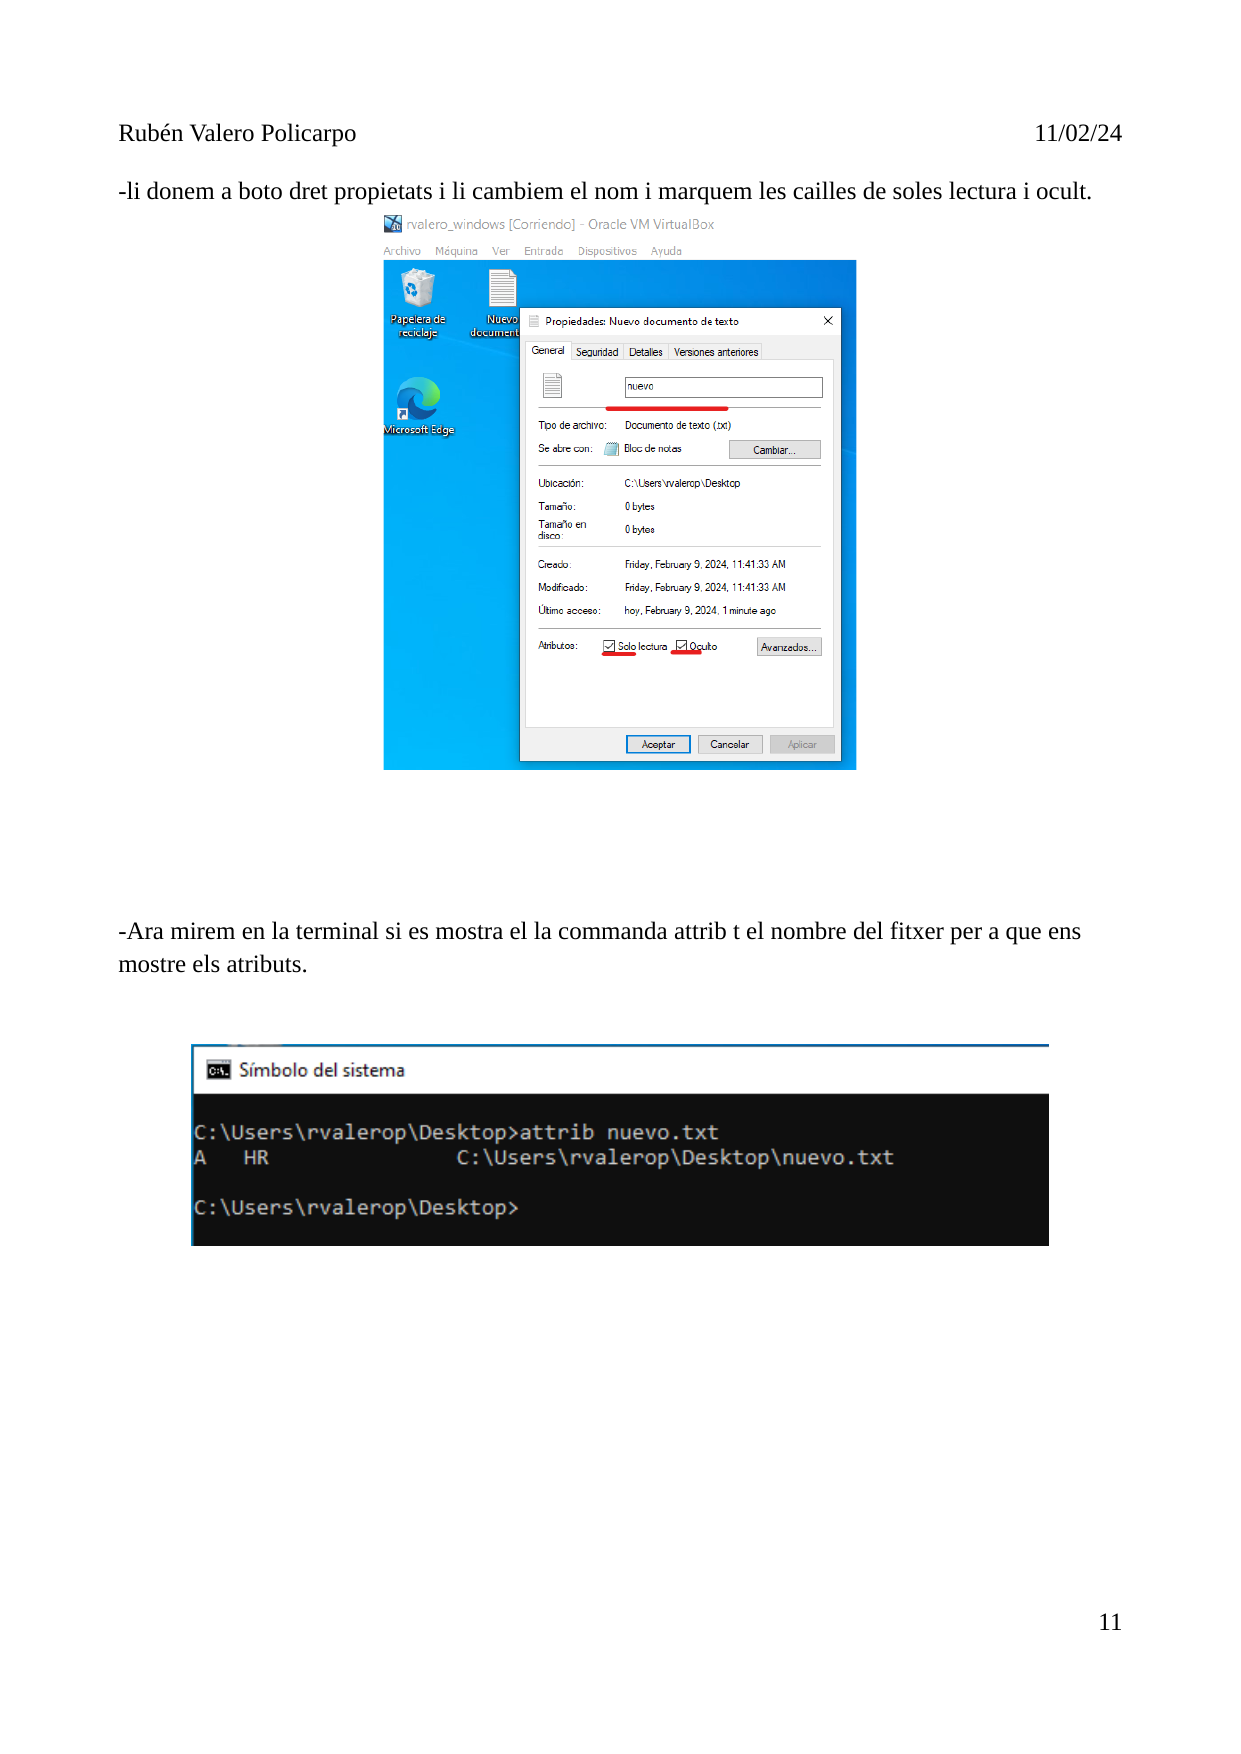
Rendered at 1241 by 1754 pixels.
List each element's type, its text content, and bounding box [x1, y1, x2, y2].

picture [193, 1044, 1049, 1246]
picture [488, 316, 504, 322]
text -Ara mirem en la terminal si es mostra el la commanda attrib t el nombre del fitxer per a que ens mostre els atributs. [118, 916, 1122, 978]
picture [383, 426, 397, 432]
picture [398, 378, 439, 419]
picture [471, 329, 484, 335]
picture [422, 329, 434, 337]
text -li donem a boto dret propietats i li cambiem el nom i marquem les cailles de soles lectura i ocult. [118, 176, 1122, 205]
picture [383, 209, 857, 770]
picture [434, 316, 442, 322]
picture [399, 318, 411, 324]
picture [402, 269, 434, 306]
